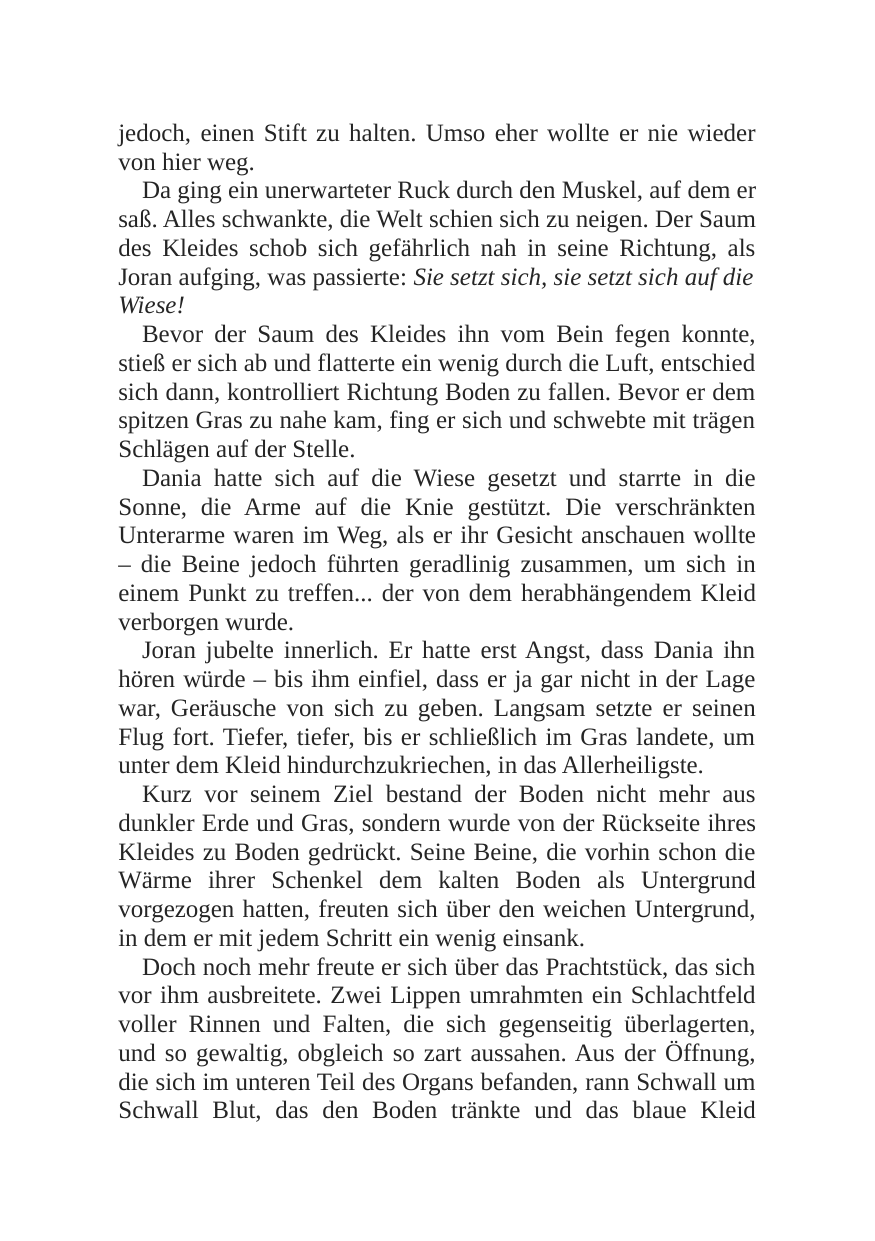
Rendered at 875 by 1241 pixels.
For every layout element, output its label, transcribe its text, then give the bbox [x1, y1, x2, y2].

text Doch noch mehr freute er sich über das Prachtstück, das sich vor ihm ausbreitete. Zwei Lippen umrahmten ein Schlachtfeld voller Rinnen und Falten, die sich gegenseitig überlagerten, und so gewaltig, obgleich so zart aussahen. Aus der Öffnung, die sich im unteren Teil des Organs befanden, rann Schwall um Schwall Blut, das den Boden tränkte und das blaue Kleid [118, 952, 756, 1124]
text Kurz vor seinem Ziel bestand der Boden nicht mehr aus dunkler Erde und Gras, sondern wurde von der Rückseite ihres Kleides zu Boden gedrückt. Seine Beine, die vorhin schon die Wärme ihrer Schenkel dem kalten Boden als Untergrund vorgezogen hatten, freuten sich über den weichen Untergrund, in dem er mit jedem Schritt ein wenig einsank. [118, 779, 756, 952]
text Bevor der Saum des Kleides ihn vom Bein fegen konnte, stieß er sich ab und flatterte ein wenig durch die Luft, entschied sich dann, kontrolliert Richtung Boden zu fallen. Bevor er dem spitzen Gras zu nahe kam, fing er sich und schwebte mit trägen Schlägen auf der Stelle. [118, 319, 756, 463]
text Da ging ein unerwarteter Ruck durch den Muskel, auf dem er saß. Alles schwankte, die Welt schien sich zu neigen. Der Saum des Kleides schob sich gefährlich nah in seine Richtung, als Joran aufging, was passierte: Sie setzt sich, sie setzt sich auf die Wiese! [118, 176, 756, 319]
text Joran jubelte innerlich. Er hatte erst Angst, dass Dania ihn hören würde – bis ihm einfiel, dass er ja gar nicht in der Lage war, Geräusche von sich zu geben. Langsam setzte er seinen Flug fort. Tiefer, tiefer, bis er schließlich im Gras landete, um unter dem Kleid hindurchzukriechen, in das Allerheiligste. [118, 636, 756, 779]
text jedoch, einen Stift zu halten. Umso eher wollte er nie wieder von hier weg. [118, 118, 756, 176]
text Dania hatte sich auf die Wiese gesetzt und starrte in die Sonne, die Arme auf die Knie gestützt. Die verschränkten Unterarme waren im Weg, als er ihr Gesicht anschauen wollte – die Beine jedoch führten geradlinig zusammen, um sich in einem Punkt zu treffen... der von dem herabhängendem Kleid verborgen wurde. [118, 463, 756, 636]
